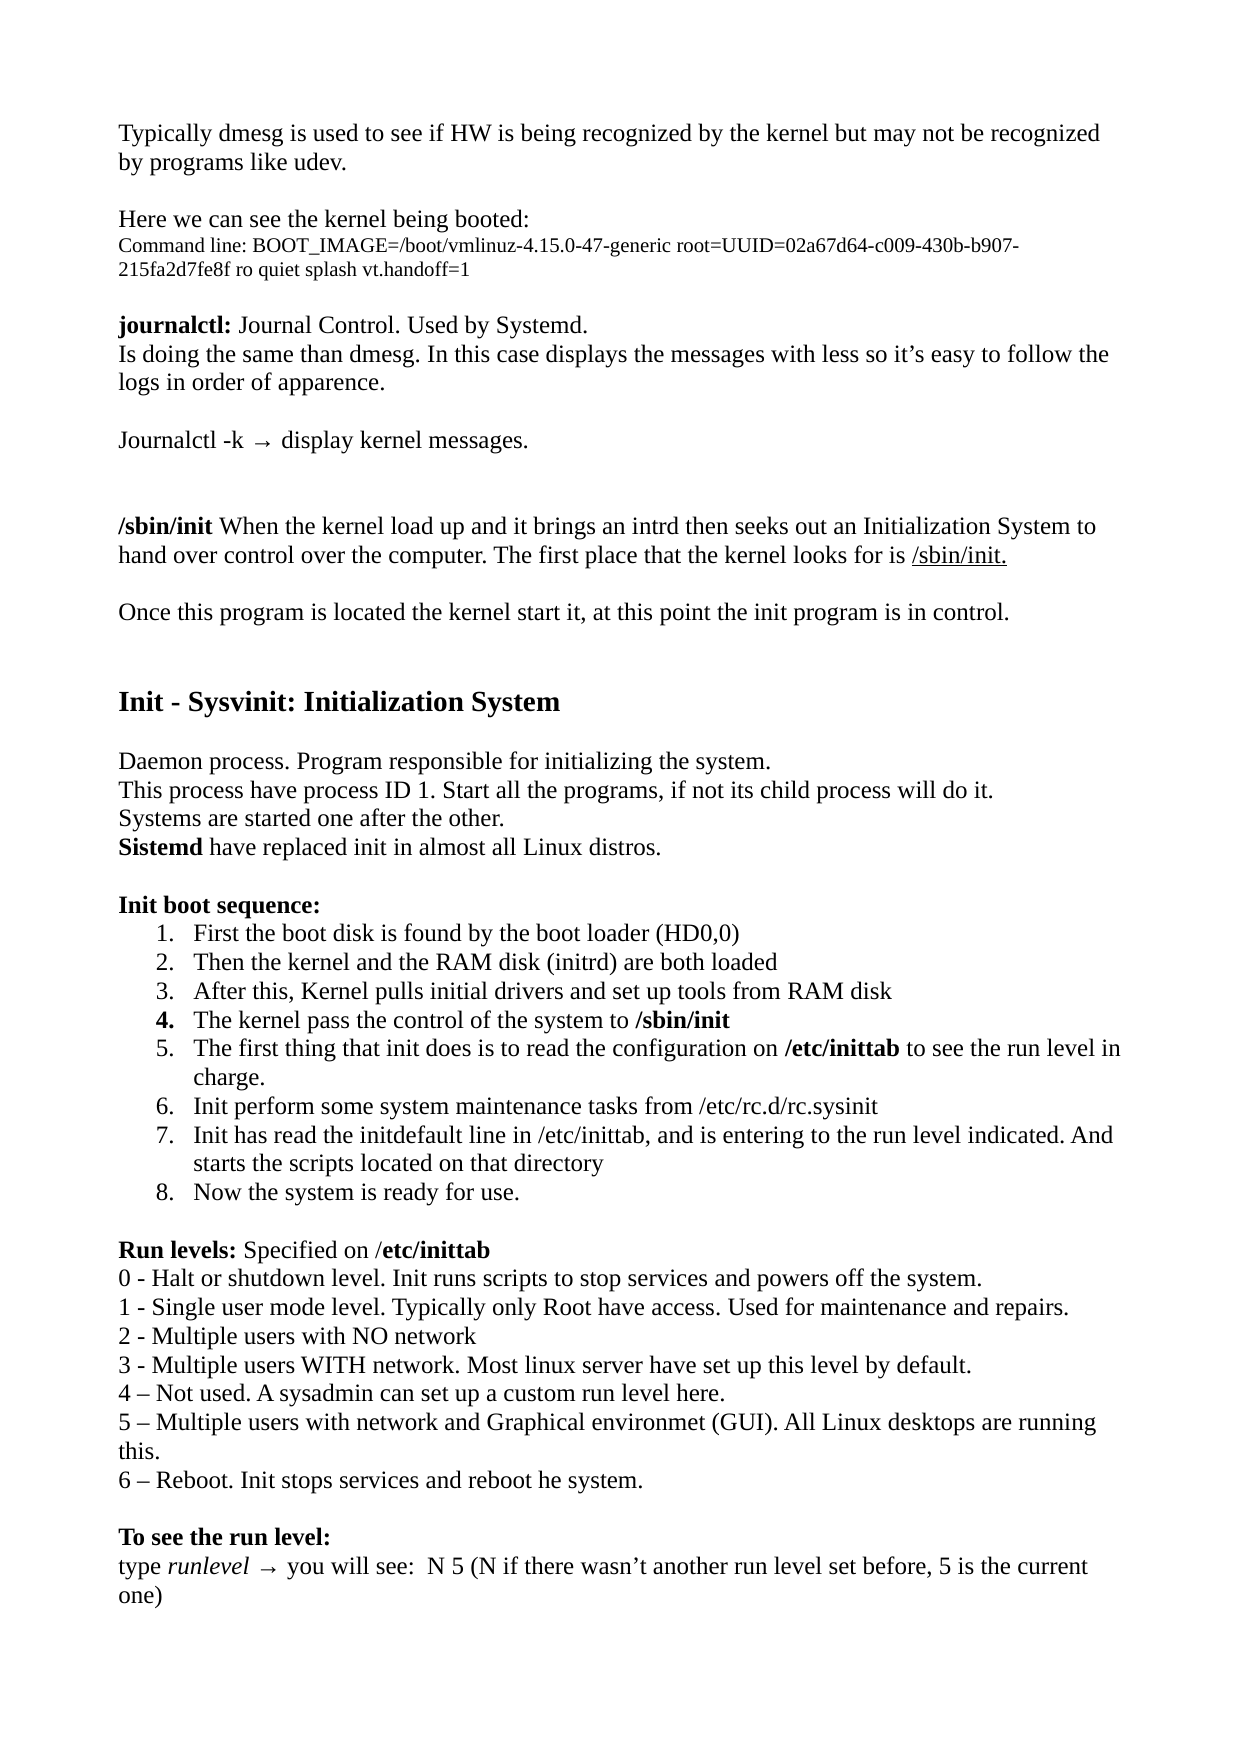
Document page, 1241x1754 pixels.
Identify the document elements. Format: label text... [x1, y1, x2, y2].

text Init - Sysvinit: Initialization System [118, 684, 1122, 717]
list After this, Kernel pulls initial drivers and set up tools from RAM disk [156, 976, 1122, 1005]
list Init perform some system maintenance tasks from /etc/rc.d/rc.sysinit [156, 1091, 1122, 1120]
text Systems are started one after the other. [118, 803, 1122, 832]
text 2 - Multiple users with NO network [118, 1321, 1122, 1350]
text Here we can see the kernel being booted: [118, 204, 1122, 233]
text 3 - Multiple users WITH network. Most linux server have set up this level by default. [118, 1350, 1122, 1378]
list First the boot disk is found by the boot loader (HD0,0) [156, 918, 1122, 947]
text 5 – Multiple users with network and Graphical environmet (GUI). All Linux desktops are running this. [118, 1407, 1122, 1465]
text Sistemd have replaced init in almost all Linux distros. [118, 832, 1122, 861]
text Command line: BOOT_IMAGE=/boot/vmlinuz-4.15.0-47-generic root=UUID=02a67d64-c009-430b-b907-215fa2d7fe8f ro quiet splash vt.handoff=1 [118, 233, 1122, 281]
text Is doing the same than dmesg. In this case displays the messages with less so it’s easy to follow the logs in order of apparence. [118, 339, 1122, 396]
text /sbin/init When the kernel load up and it brings an intrd then seeks out an Initialization System to hand over control over the computer. The first place that the kernel looks for is /sbin/init. [118, 511, 1122, 569]
text Typically dmesg is used to see if HW is being recognized by the kernel but may not be recognized by programs like udev. [118, 118, 1122, 176]
text 0 - Halt or shutdown level. Init runs scripts to stop services and powers off the system. [118, 1263, 1122, 1292]
text Run levels: Specified on /etc/inittab [118, 1235, 1122, 1263]
text Init boot sequence: [118, 890, 1122, 918]
text 1 - Single user mode level. Typically only Root have access. Used for maintenance and repairs. [118, 1292, 1122, 1321]
list Now the system is ready for use. [156, 1177, 1122, 1206]
text journalctl: Journal Control. Used by Systemd. [118, 310, 1122, 339]
text Once this program is located the kernel start it, at this point the init program is in control. [118, 597, 1122, 626]
text 6 – Reboot. Init stops services and reboot he system. [118, 1465, 1122, 1493]
list The first thing that init does is to read the configuration on /etc/inittab to see the run level in charge. [156, 1033, 1122, 1091]
text To see the run level: [118, 1522, 1122, 1551]
list Init has read the initdefault line in /etc/inittab, and is entering to the run level indicated. And starts the scripts located on that directory [156, 1120, 1122, 1177]
text This process have process ID 1. Start all the programs, if not its child process will do it. [118, 775, 1122, 803]
text Daemon process. Program responsible for initializing the system. [118, 746, 1122, 775]
text Journalctl -k → display kernel messages. [118, 425, 1122, 454]
list Then the kernel and the RAM disk (initrd) are both loaded [156, 947, 1122, 976]
text 4 – Not used. A sysadmin can set up a custom run level here. [118, 1378, 1122, 1407]
text type runlevel → you will see: N 5 (N if there wasn’t another run level set before, 5 is the current one) [118, 1551, 1122, 1608]
list The kernel pass the control of the system to /sbin/init [156, 1005, 1122, 1033]
